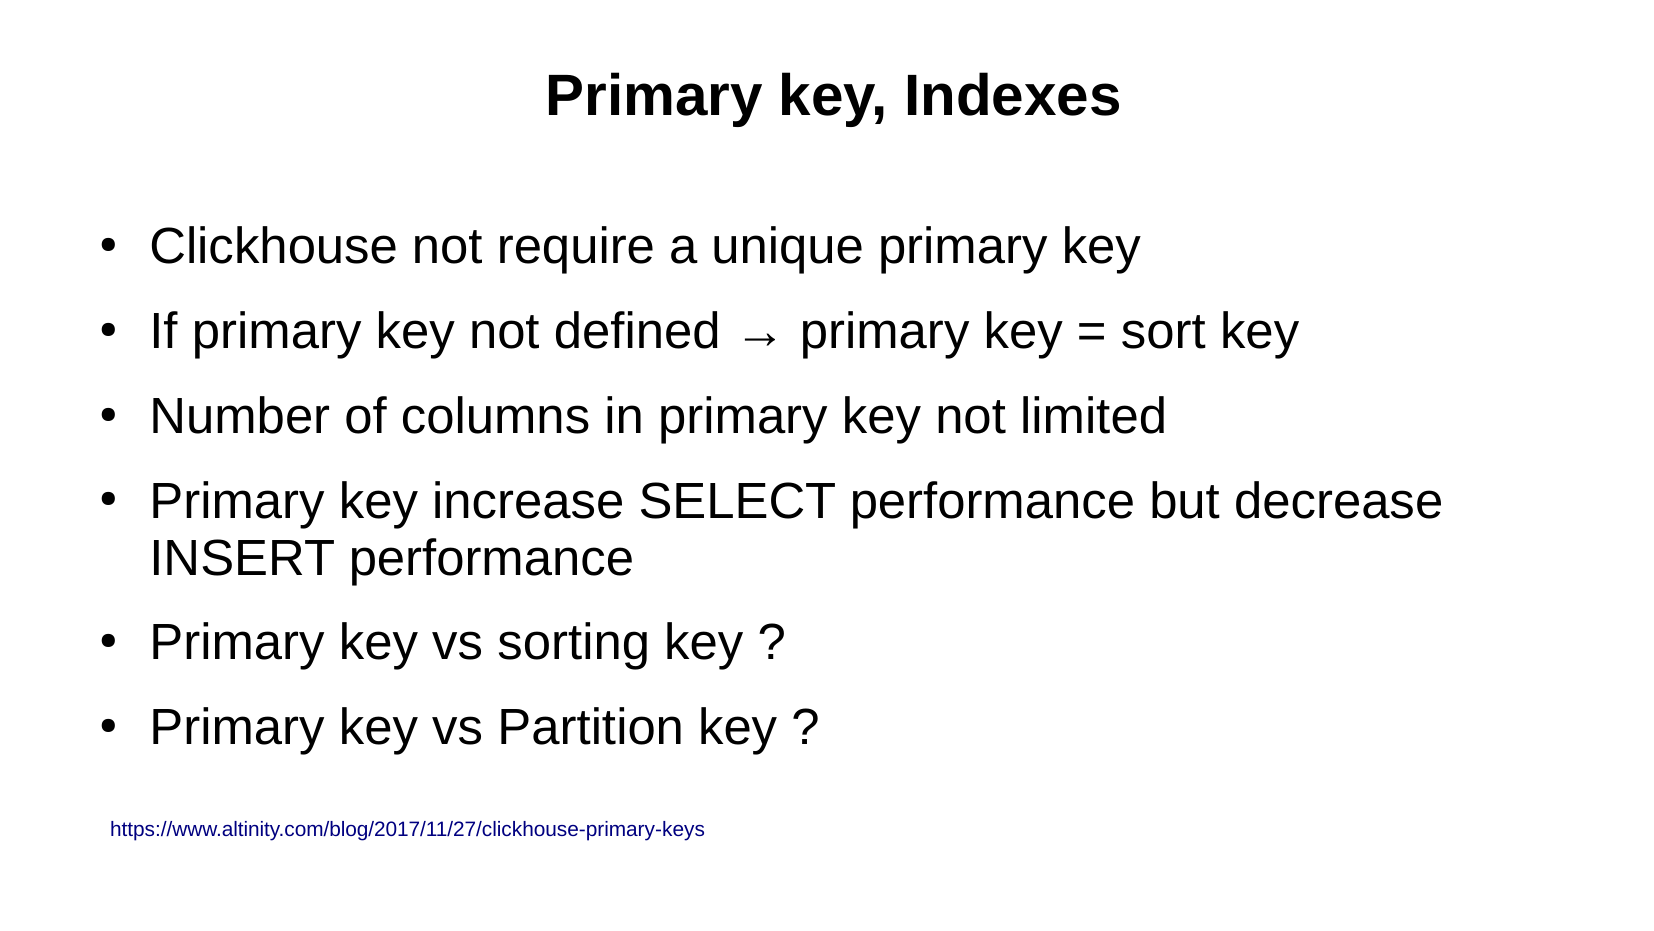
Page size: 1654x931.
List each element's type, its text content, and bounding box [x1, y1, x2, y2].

text_box https://www.altinity.com/blog/2017/11/27/clickhouse-primary-keys [95, 810, 721, 849]
list Clickhouse not require a unique primary key If primary key not defined → primary key = sort key Number of columns in primary key not limited Primary key increase SELECT performance but decrease INSERT performance Primary key vs sorting key ? Primary key vs Partition key ? [82, 217, 1571, 758]
text_box Primary key, Indexes [531, 55, 1137, 136]
